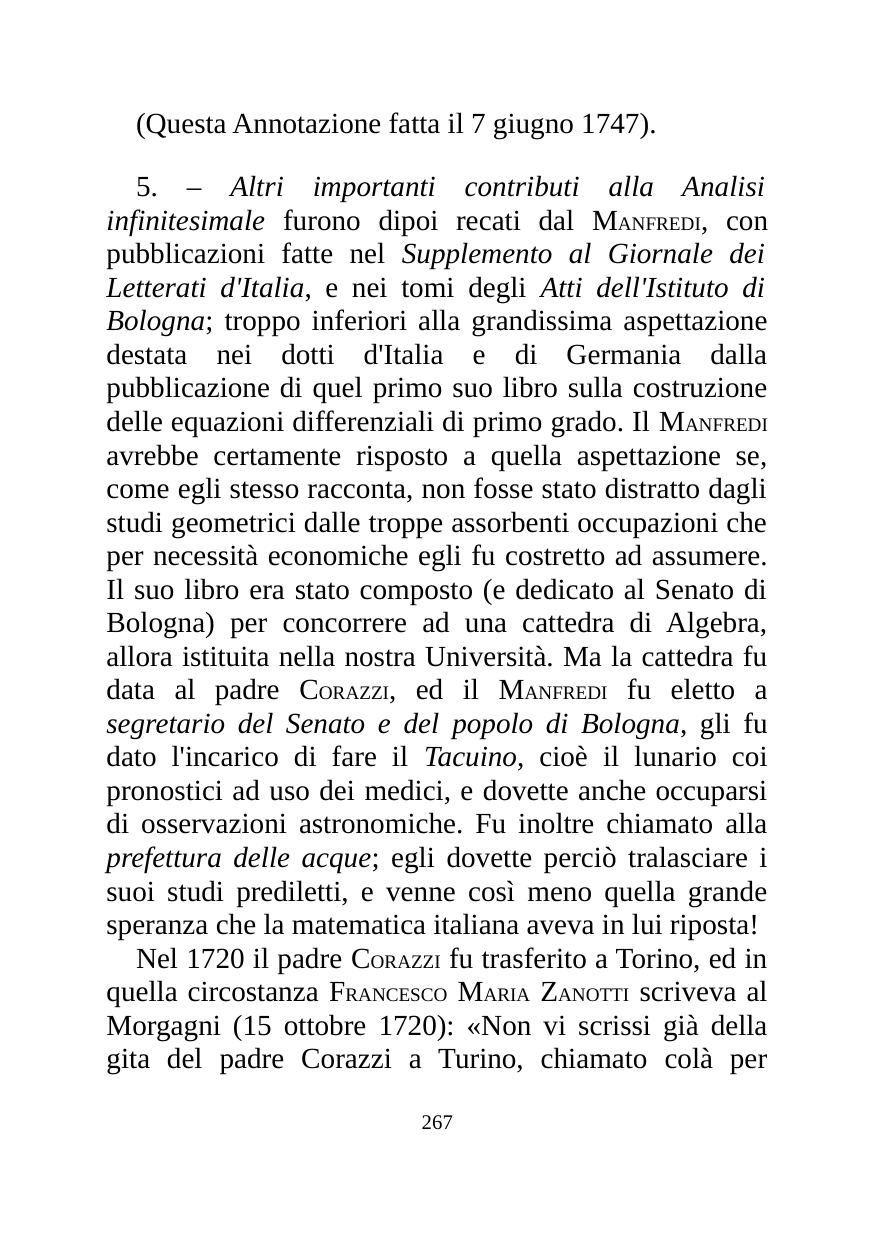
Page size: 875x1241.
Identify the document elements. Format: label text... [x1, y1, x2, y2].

text 5. – Altri importanti contributi alla Analisi infinitesimale furono dipoi recati dal Manfredi, con pubblicazioni fatte nel Supplemento al Giornale dei Letterati d'Italia, e nei tomi degli Atti dell'Istituto di Bologna; troppo inferiori alla grandissima aspettazione destata nei dotti d'Italia e di Germania dalla pubblicazione di quel primo suo libro sulla costruzione delle equazioni differenziali di primo grado. Il Manfredi avrebbe certamente risposto a quella aspettazione se, come egli stesso racconta, non fosse stato distratto dagli studi geometrici dalle troppe assorbenti occupazioni che per necessità economiche egli fu costretto ad assumere. Il suo libro era stato composto (e dedicato al Senato di Bologna) per concorrere ad una cattedra di Algebra, allora istituita nella nostra Università. Ma la cattedra fu data al padre Corazzi, ed il Manfredi fu eletto a segretario del Senato e del popolo di Bologna, gli fu dato l'incarico di fare il Tacuino, cioè il lunario coi pronostici ad uso dei medici, e dovette anche occuparsi di osservazioni astronomiche. Fu inoltre chiamato alla prefettura delle acque; egli dovette perciò tralasciare i suoi studi prediletti, e venne così meno quella grande speranza che la matematica italiana aveva in lui riposta! [106, 169, 768, 941]
text (Questa Annotazione fatta il 7 giugno 1747). [106, 106, 768, 140]
text Nel 1720 il padre Corazzi fu trasferito a Torino, ed in quella circostanza Francesco Maria Zanotti scriveva al Morgagni (15 ottobre 1720): «Non vi scrissi già della gita del padre Corazzi a Turino, chiamato colà per [106, 941, 768, 1075]
